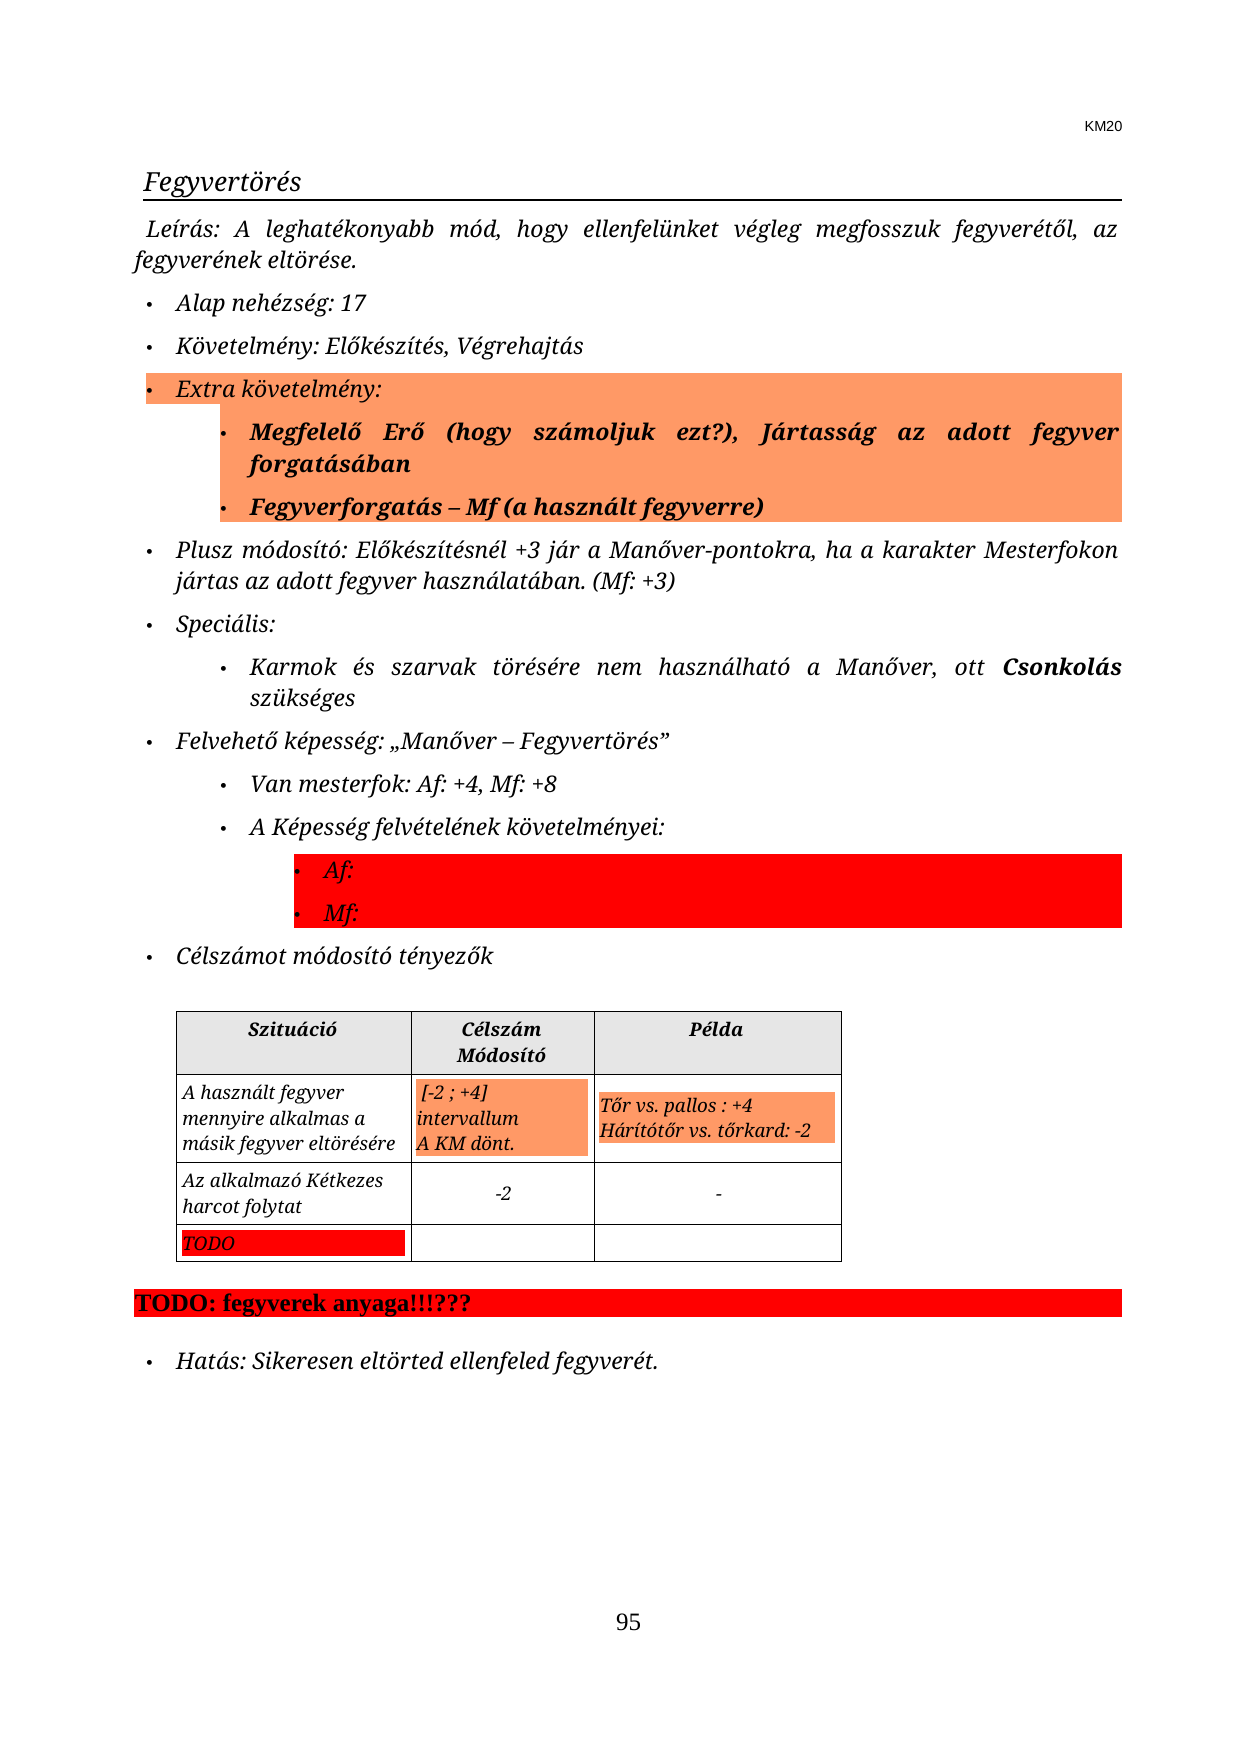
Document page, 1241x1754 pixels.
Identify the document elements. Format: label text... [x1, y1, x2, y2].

list Karmok és szarvak törésére nem használható a Manőver, ott Csonkolás szükséges [220, 651, 1122, 713]
table_header Példa [595, 1012, 841, 1074]
list Af: [294, 854, 1122, 886]
text Leírás: A leghatékonyabb mód, hogy ellenfelünket végleg megfosszuk fegyverétől, az fegyverének eltörése. [134, 213, 1122, 276]
table_cell TODO [177, 1225, 411, 1261]
list A Képesség felvételének követelményei: [220, 811, 1122, 842]
table_cell - [595, 1163, 841, 1224]
list Mf: [294, 897, 1122, 928]
table_cell [-2 ; +4] intervallum A KM dönt. [412, 1075, 594, 1162]
list Hatás: Sikeresen eltörted ellenfeled fegyverét. [146, 1345, 1122, 1376]
table_header Célszám Módosító [412, 1012, 594, 1074]
table_cell -2 [412, 1163, 594, 1224]
table_cell Az alkalmazó Kétkezes harcot folytat [177, 1163, 411, 1224]
subtitle Fegyvertörés [143, 164, 1122, 199]
list Célszámot módosító tényezők [146, 940, 1122, 972]
list Van mesterfok: Af: +4, Mf: +8 [220, 768, 1122, 799]
table_header Szituáció [177, 1012, 411, 1074]
list Fegyverforgatás – Mf (a használt fegyverre) [220, 491, 1122, 522]
list Felvehető képesség: „Manőver – Fegyvertörés” [146, 725, 1122, 756]
list Alap nehézség: 17 [146, 287, 1122, 318]
list Speciális: [146, 608, 1122, 639]
table_cell [595, 1225, 841, 1261]
table_cell Tőr vs. pallos : +4 Hárítótőr vs. tőrkard: -2 [595, 1075, 841, 1162]
table_cell A használt fegyver mennyire alkalmas a másik fegyver eltörésére [177, 1075, 411, 1162]
table_cell [412, 1225, 594, 1261]
list Követelmény: Előkészítés, Végrehajtás [146, 330, 1122, 362]
list Plusz módosító: Előkészítésnél +3 jár a Manőver-pontokra, ha a karakter Mesterfokon jártas az adott fegyver használatában. (Mf: +3) [146, 534, 1122, 596]
list Extra követelmény: [146, 373, 1122, 404]
text TODO: fegyverek anyaga!!!??? [134, 1289, 1122, 1317]
list Megfelelő Erő (hogy számoljuk ezt?), Jártasság az adott fegyver forgatásában [220, 416, 1122, 479]
